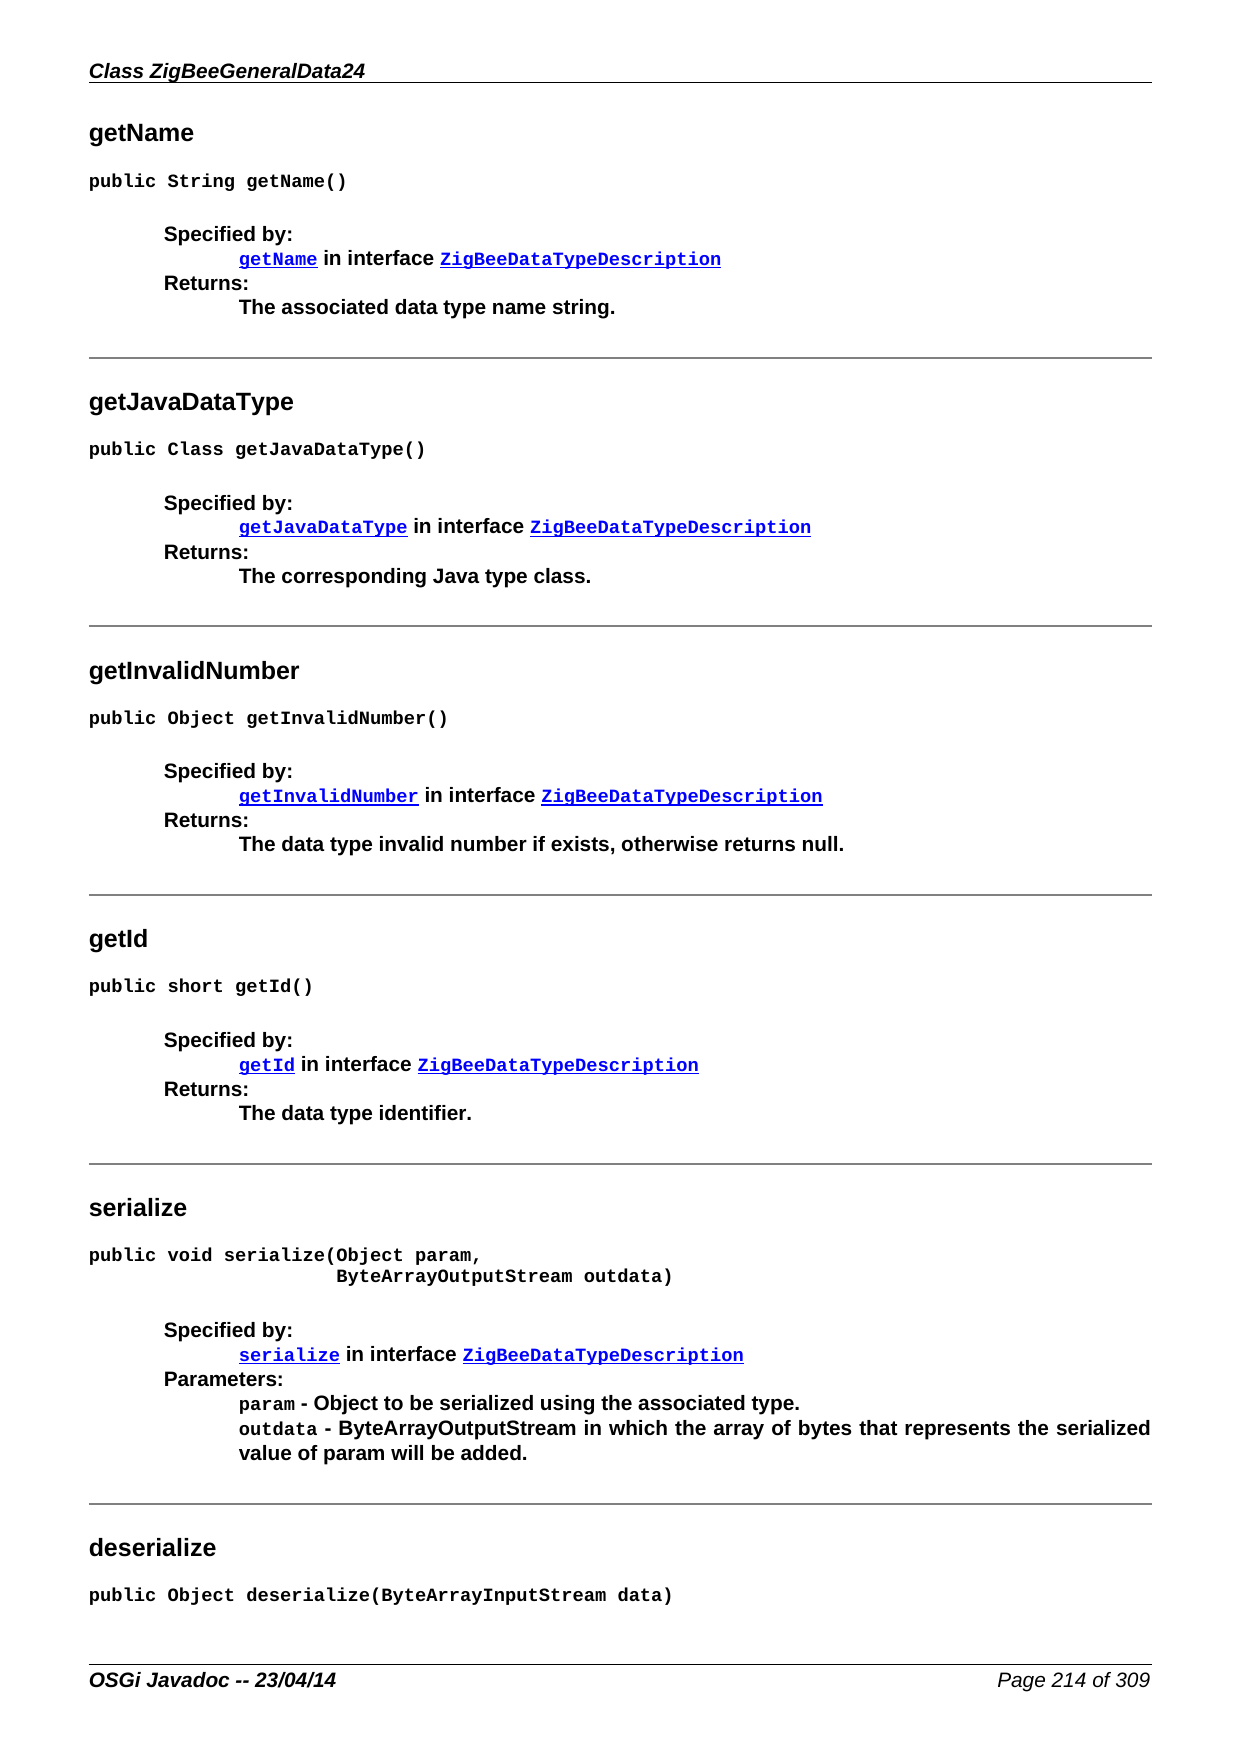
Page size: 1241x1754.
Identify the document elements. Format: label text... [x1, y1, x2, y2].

text public Object deserialize(ByteArrayInputStream data) [88, 1586, 1152, 1607]
text public short getId() [88, 977, 1152, 998]
text Returns: [163, 1077, 1152, 1101]
text Specified by: [163, 222, 1152, 246]
text Specified by: [163, 759, 1152, 783]
subtitle getName [88, 118, 1152, 147]
text getName in interface ZigBeeDataTypeDescription [238, 246, 1152, 271]
text getJavaDataType in interface ZigBeeDataTypeDescription [238, 514, 1152, 539]
text The data type identifier. [238, 1101, 1152, 1125]
text The corresponding Java type class. [238, 563, 1152, 587]
text param - Object to be serialized using the associated type. [238, 1391, 1152, 1416]
subtitle getJavaDataType [88, 387, 1152, 416]
subtitle deserialize [88, 1533, 1152, 1562]
text Returns: [163, 271, 1152, 295]
subtitle getInvalidNumber [88, 656, 1152, 684]
text public Object getInvalidNumber() [88, 709, 1152, 730]
subtitle serialize [88, 1193, 1152, 1222]
text Returns: [163, 539, 1152, 563]
text Specified by: [163, 1028, 1152, 1052]
text getInvalidNumber in interface ZigBeeDataTypeDescription [238, 783, 1152, 808]
text The associated data type name string. [238, 295, 1152, 319]
text getId in interface ZigBeeDataTypeDescription [238, 1052, 1152, 1077]
text public Class getJavaDataType() [88, 440, 1152, 461]
text Specified by: [163, 490, 1152, 514]
text public void serialize(Object param, ByteArrayOutputStream outdata) [88, 1246, 1152, 1288]
text Specified by: [163, 1318, 1152, 1342]
text outdata - ByteArrayOutputStream in which the array of bytes that represents the serialized value of param will be added. [238, 1416, 1152, 1465]
text public String getName() [88, 171, 1152, 193]
text The data type invalid number if exists, otherwise returns null. [238, 832, 1152, 856]
text Parameters: [163, 1367, 1152, 1391]
text Returns: [163, 808, 1152, 832]
subtitle getId [88, 924, 1152, 953]
text serialize in interface ZigBeeDataTypeDescription [238, 1342, 1152, 1367]
